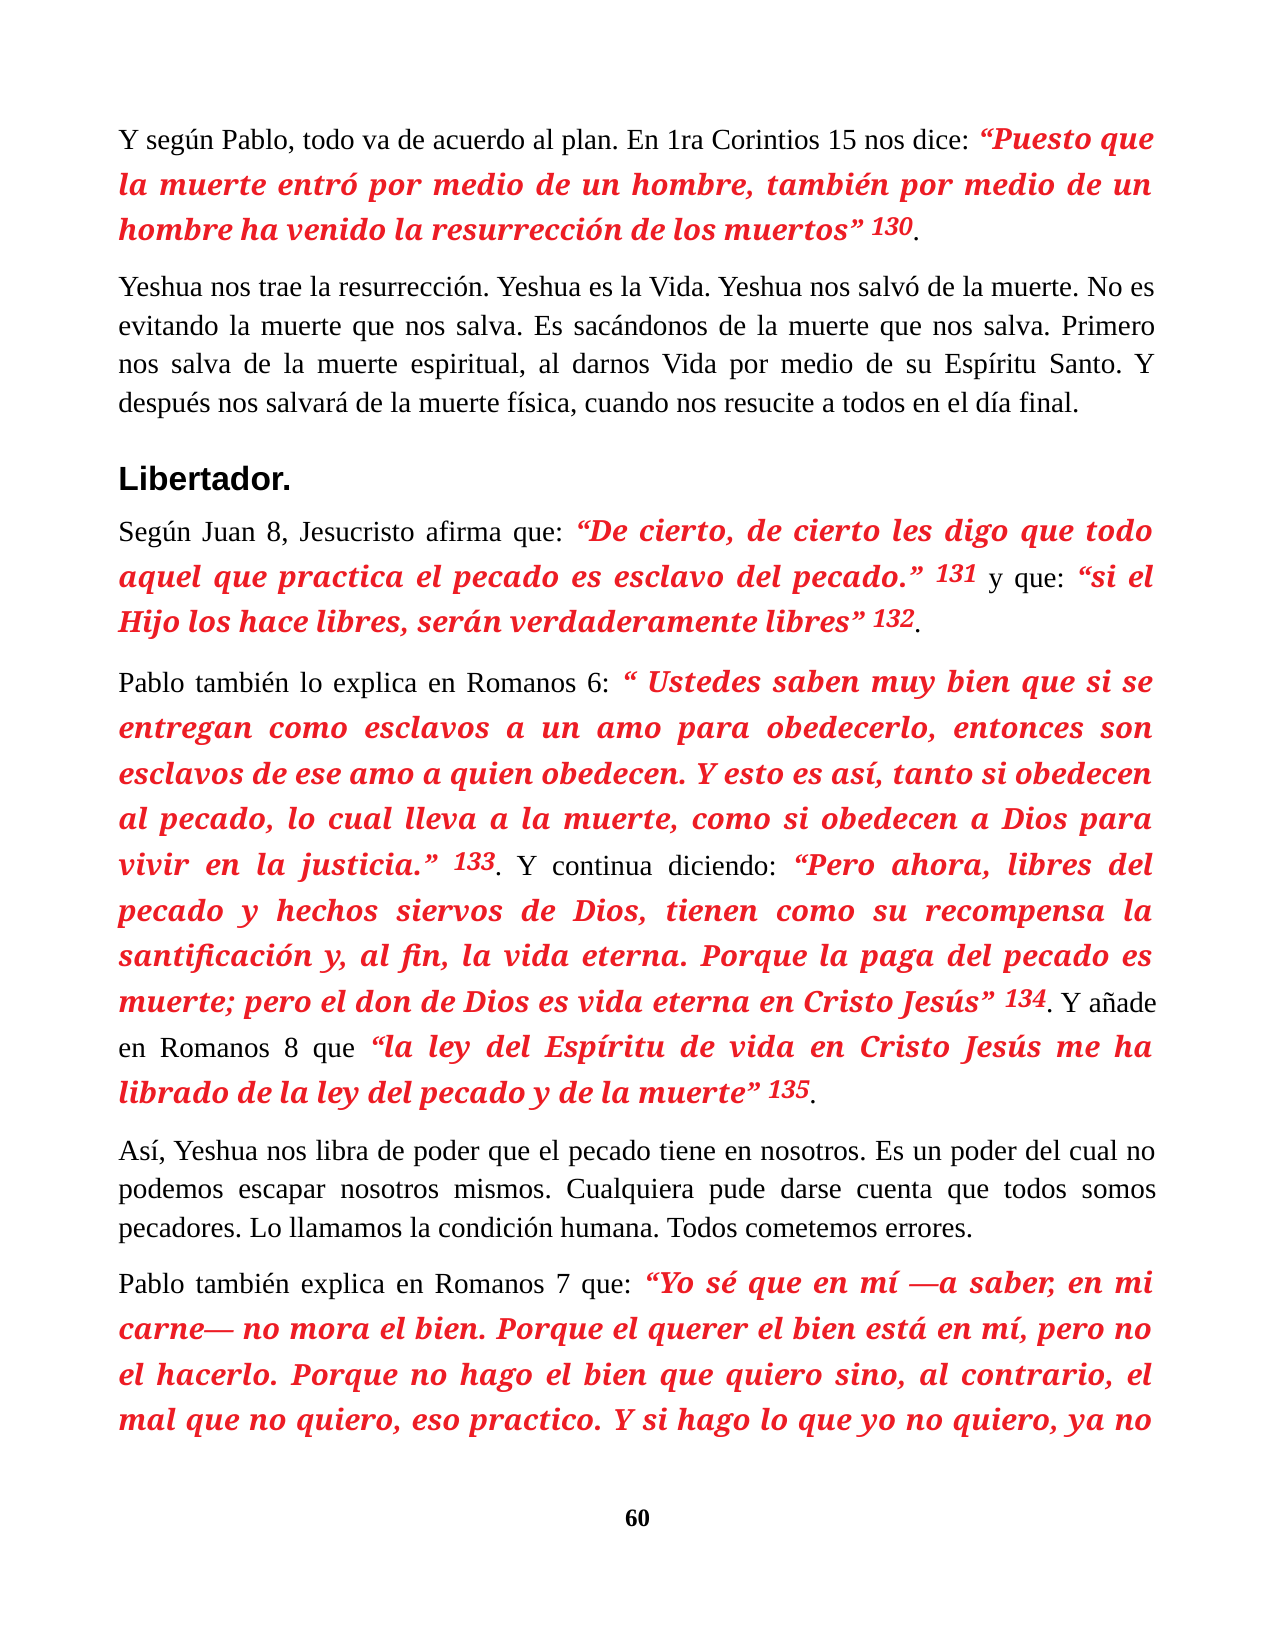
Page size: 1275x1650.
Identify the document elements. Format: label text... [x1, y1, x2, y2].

subtitle Libertador. [118, 459, 1157, 498]
text Pablo también lo explica en Romanos 6: “ Ustedes saben muy bien que si se entregan como esclavos a un amo para obedecerlo, entonces son esclavos de ese amo a quien obedecen. Y esto es así, tanto si obedecen al pecado, lo cual lleva a la muerte, como si obedecen a Dios para vivir en la justicia.” . Y continua diciendo: “Pero ahora, libres del pecado y hechos siervos de Dios, tienen como su recompensa la santificación y, al fin, la vida eterna. Porque la paga del pecado es muerte; pero el don de Dios es vida eterna en Cristo Jesús” . Y añade en Romanos 8 que “la ley del Espíritu de vida en Cristo Jesús me ha librado de la ley del pecado y de la muerte” . [118, 662, 1157, 1112]
text Pablo también explica en Romanos 7 que: “Yo sé que en mí —a saber, en mi carne— no mora el bien. Porque el querer el bien está en mí, pero no el hacerlo. Porque no hago el bien que quiero sino, al contrario, el mal que no quiero, eso practico. Y si hago lo que yo no quiero, ya no [118, 1263, 1157, 1439]
text Según Juan 8, Jesucristo afirma que: “De cierto, de cierto les digo que todo aquel que practica el pecado es esclavo del pecado.” y que: “si el Hijo los hace libres, serán verdaderamente libres” . [118, 510, 1157, 641]
text Así, Yeshua nos libra de poder que el pecado tiene en nosotros. Es un poder del cual no podemos escapar nosotros mismos. Cualquiera pude darse cuenta que todos somos pecadores. Lo llamamos la condición humana. Todos cometemos errores. [118, 1133, 1157, 1243]
text Yeshua nos trae la resurrección. Yeshua es la Vida. Yeshua nos salvó de la muerte. No es evitando la muerte que nos salva. Es sacándonos de la muerte que nos salva. Primero nos salva de la muerte espiritual, al darnos Vida por medio de su Espíritu Santo. Y después nos salvará de la muerte física, cuando nos resucite a todos en el día final. [118, 269, 1157, 419]
text Y según Pablo, todo va de acuerdo al plan. En 1ra Corintios 15 nos dice: “Puesto que la muerte entró por medio de un hombre, también por medio de un hombre ha venido la resurrección de los muertos” . [118, 118, 1157, 249]
